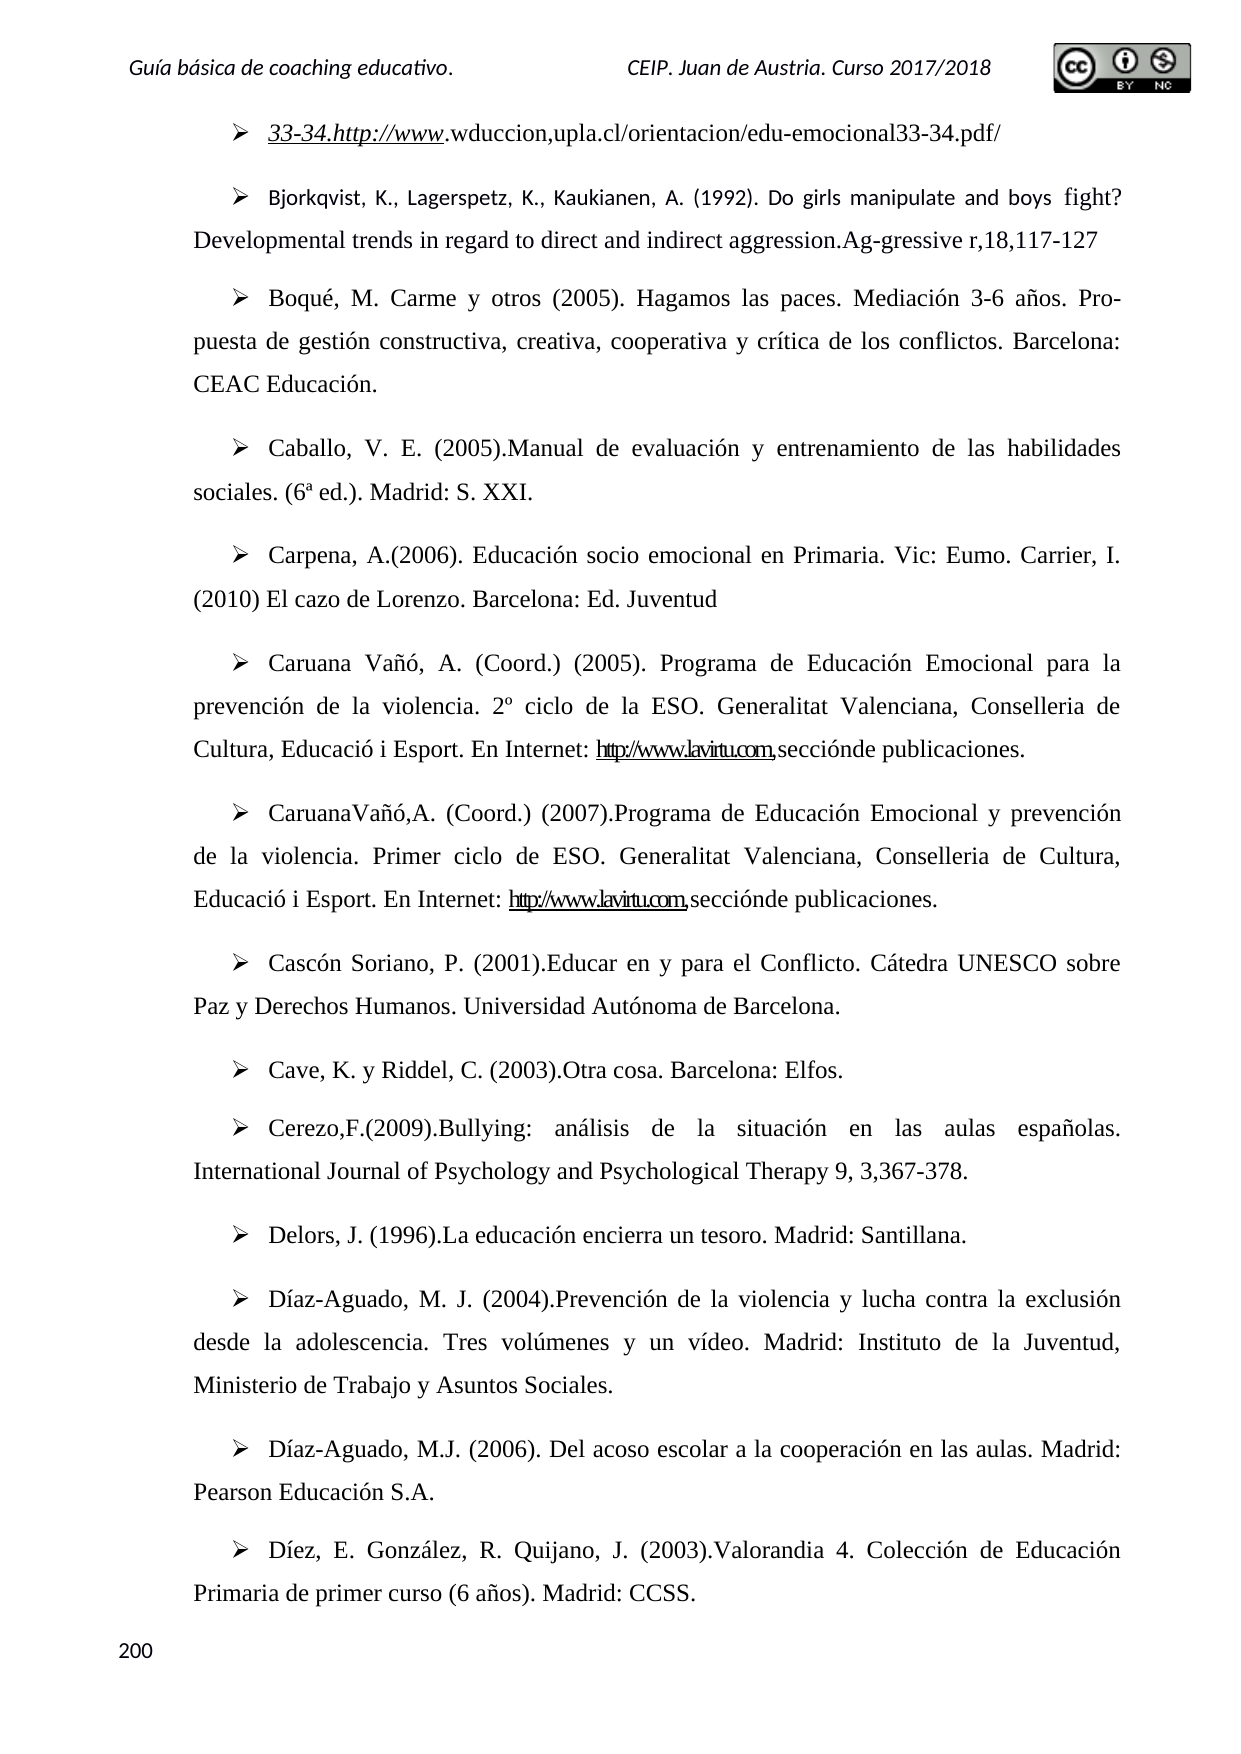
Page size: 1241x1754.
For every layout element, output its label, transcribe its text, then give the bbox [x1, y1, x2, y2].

list Díaz-Aguado, M. J. (2004).Prevención de la violencia y lucha contra la exclusión desde la adolescencia. Tres volúmenes y un vídeo. Madrid: Instituto de la Juventud, Ministerio de Trabajo y Asuntos Sociales. [156, 1284, 1122, 1399]
list CaruanaVañó,A. (Coord.) (2007).Programa de Educación Emocional y prevención de la violencia. Primer ciclo de ESO. Generalitat Valenciana, Conselleria de Cultura, Educació i Esport. En Internet: http://www.lavirtu.com,secciónde publicaciones. [156, 798, 1122, 913]
list Caballo, V. E. (2005).Manual de evaluación y entrenamiento de las habilidades sociales. (6ª ed.). Madrid: S. XXI. [156, 433, 1122, 505]
list Carpena, A.(2006). Educación socio emocional en Primaria. Vic: Eumo. Carrier, I.(2010) El cazo de Lorenzo. Barcelona: Ed. Juventud [156, 541, 1122, 612]
list Cerezo,F.(2009).Bullying: análisis de la situación en las aulas españolas. International Journal of Psychology and Psychological Therapy 9, 3,367-378. [156, 1113, 1122, 1185]
list Bjorkqvist, K., Lagerspetz, K., Kaukianen, A. (1992). Do girls manipulate and boys fight? Developmental trends in regard to direct and indirect aggression.Ag-gressive r,18,117-127 [156, 182, 1122, 254]
list Boqué, M. Carme y otros (2005). Hagamos las paces. Mediación 3-6 años. Pro-puesta de gestión constructiva, creativa, cooperativa y crítica de los conflictos. Barcelona: CEAC Educación. [156, 283, 1122, 398]
list 33-34.http://www.wduccion,upla.cl/orientacion/edu-emocional33-34.pdf/ [156, 118, 1122, 147]
list Díez, E. González, R. Quijano, J. (2003).Valorandia 4. Colección de Educación Primaria de primer curso (6 años). Madrid: CCSS. [156, 1535, 1122, 1607]
list Delors, J. (1996).La educación encierra un tesoro. Madrid: Santillana. [156, 1220, 1122, 1249]
list Caruana Vañó, A. (Coord.) (2005). Programa de Educación Emocional para la prevención de la violencia. 2º ciclo de la ESO. Generalitat Valenciana, Conselleria de Cultura, Educació i Esport. En Internet: http://www.lavirtu.com,secciónde publicaciones. [156, 648, 1122, 763]
list Díaz-Aguado, M.J. (2006). Del acoso escolar a la cooperación en las aulas. Madrid: Pearson Educación S.A. [156, 1434, 1122, 1506]
picture [1053, 43, 1192, 93]
list Cascón Soriano, P. (2001).Educar en y para el Conflicto. Cátedra UNESCO sobre Paz y Derechos Humanos. Universidad Autónoma de Barcelona. [156, 948, 1122, 1020]
list Cave, K. y Riddel, C. (2003).Otra cosa. Barcelona: Elfos. [156, 1055, 1122, 1084]
